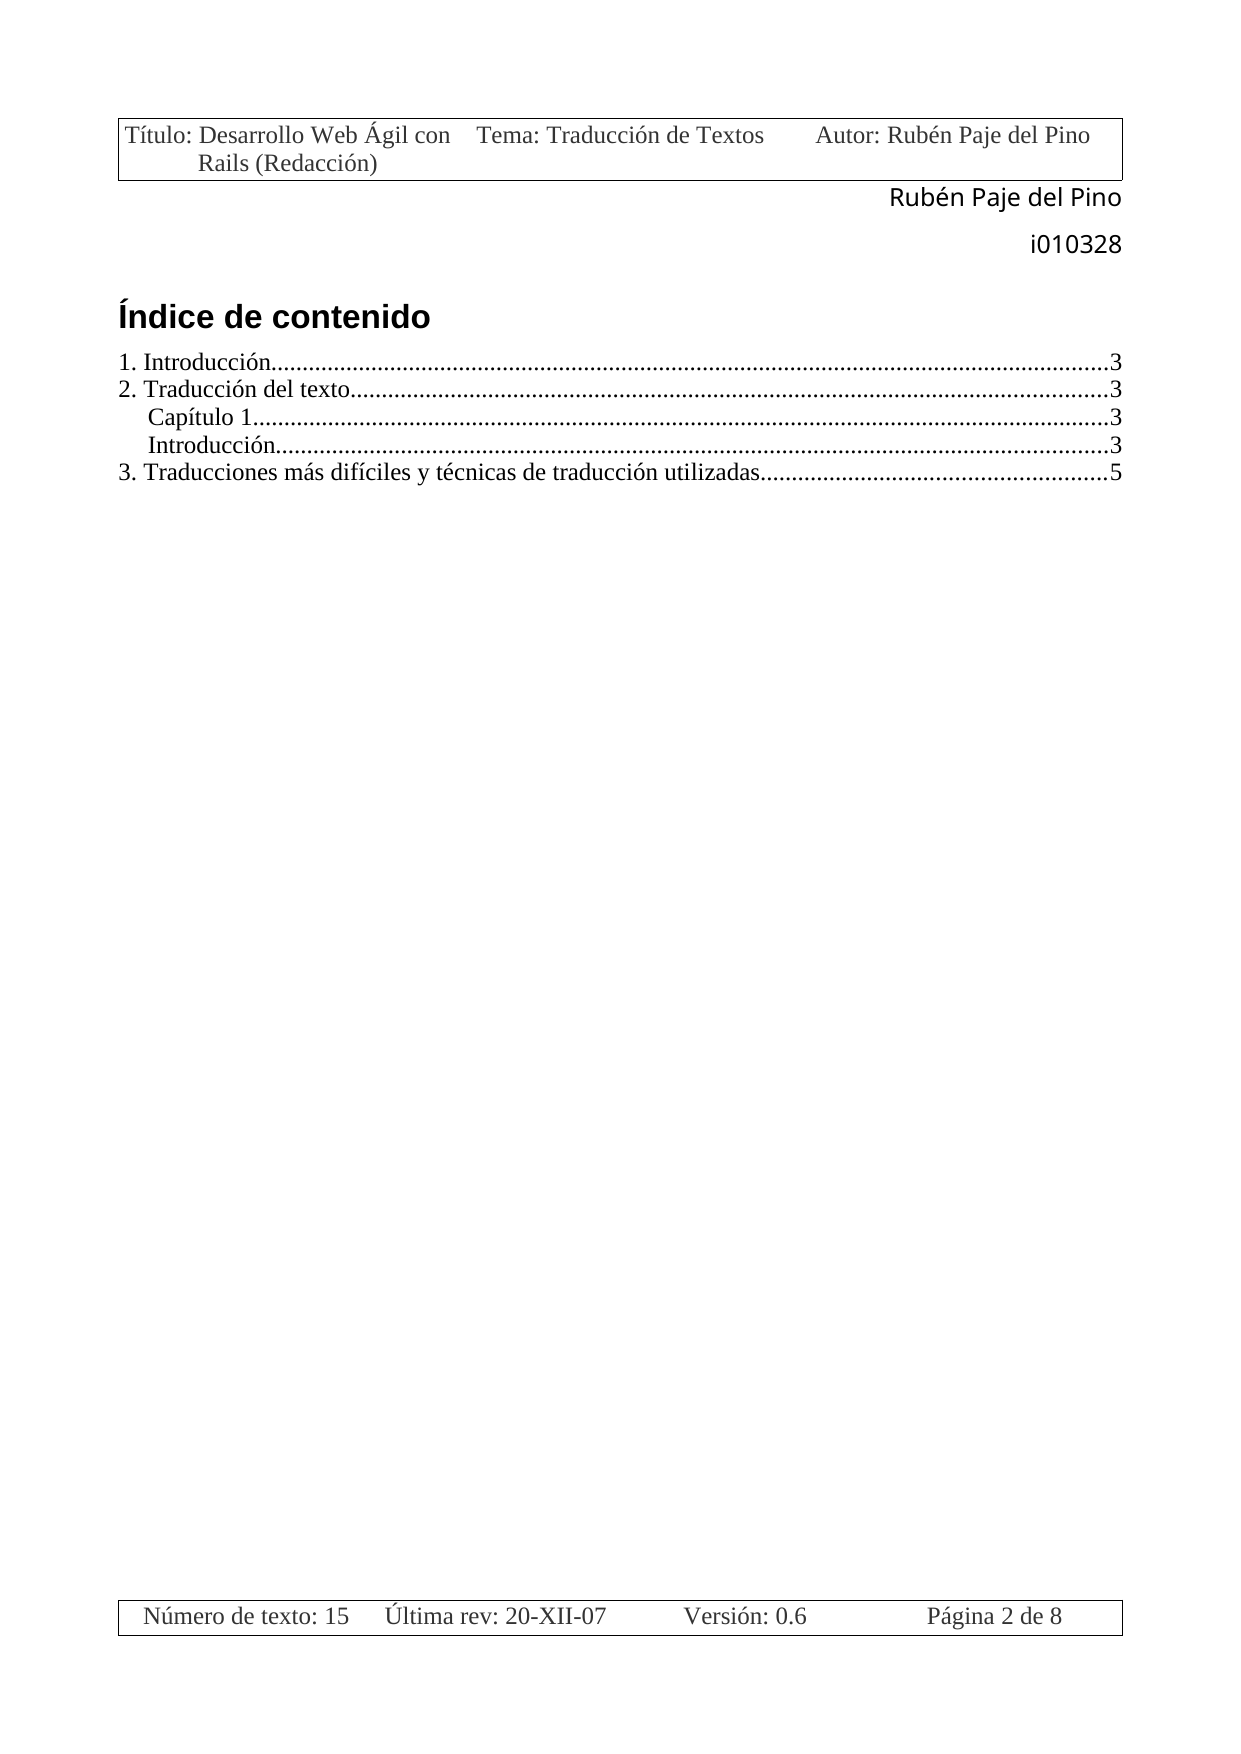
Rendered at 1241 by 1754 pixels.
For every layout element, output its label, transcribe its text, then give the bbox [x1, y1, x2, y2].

subtitle Índice de contenido [118, 298, 1122, 335]
text 3. Traducciones más difíciles y técnicas de traducción utilizadas 5 [118, 458, 1122, 486]
text 1. Introducción 3 [118, 348, 1122, 375]
text Introducción 3 [148, 431, 1122, 458]
text 2. Traducción del texto 3 [118, 375, 1122, 403]
text i010328 [118, 226, 1122, 260]
text Rubén Paje del Pino [118, 181, 1122, 214]
text Capítulo 1 3 [148, 403, 1122, 431]
